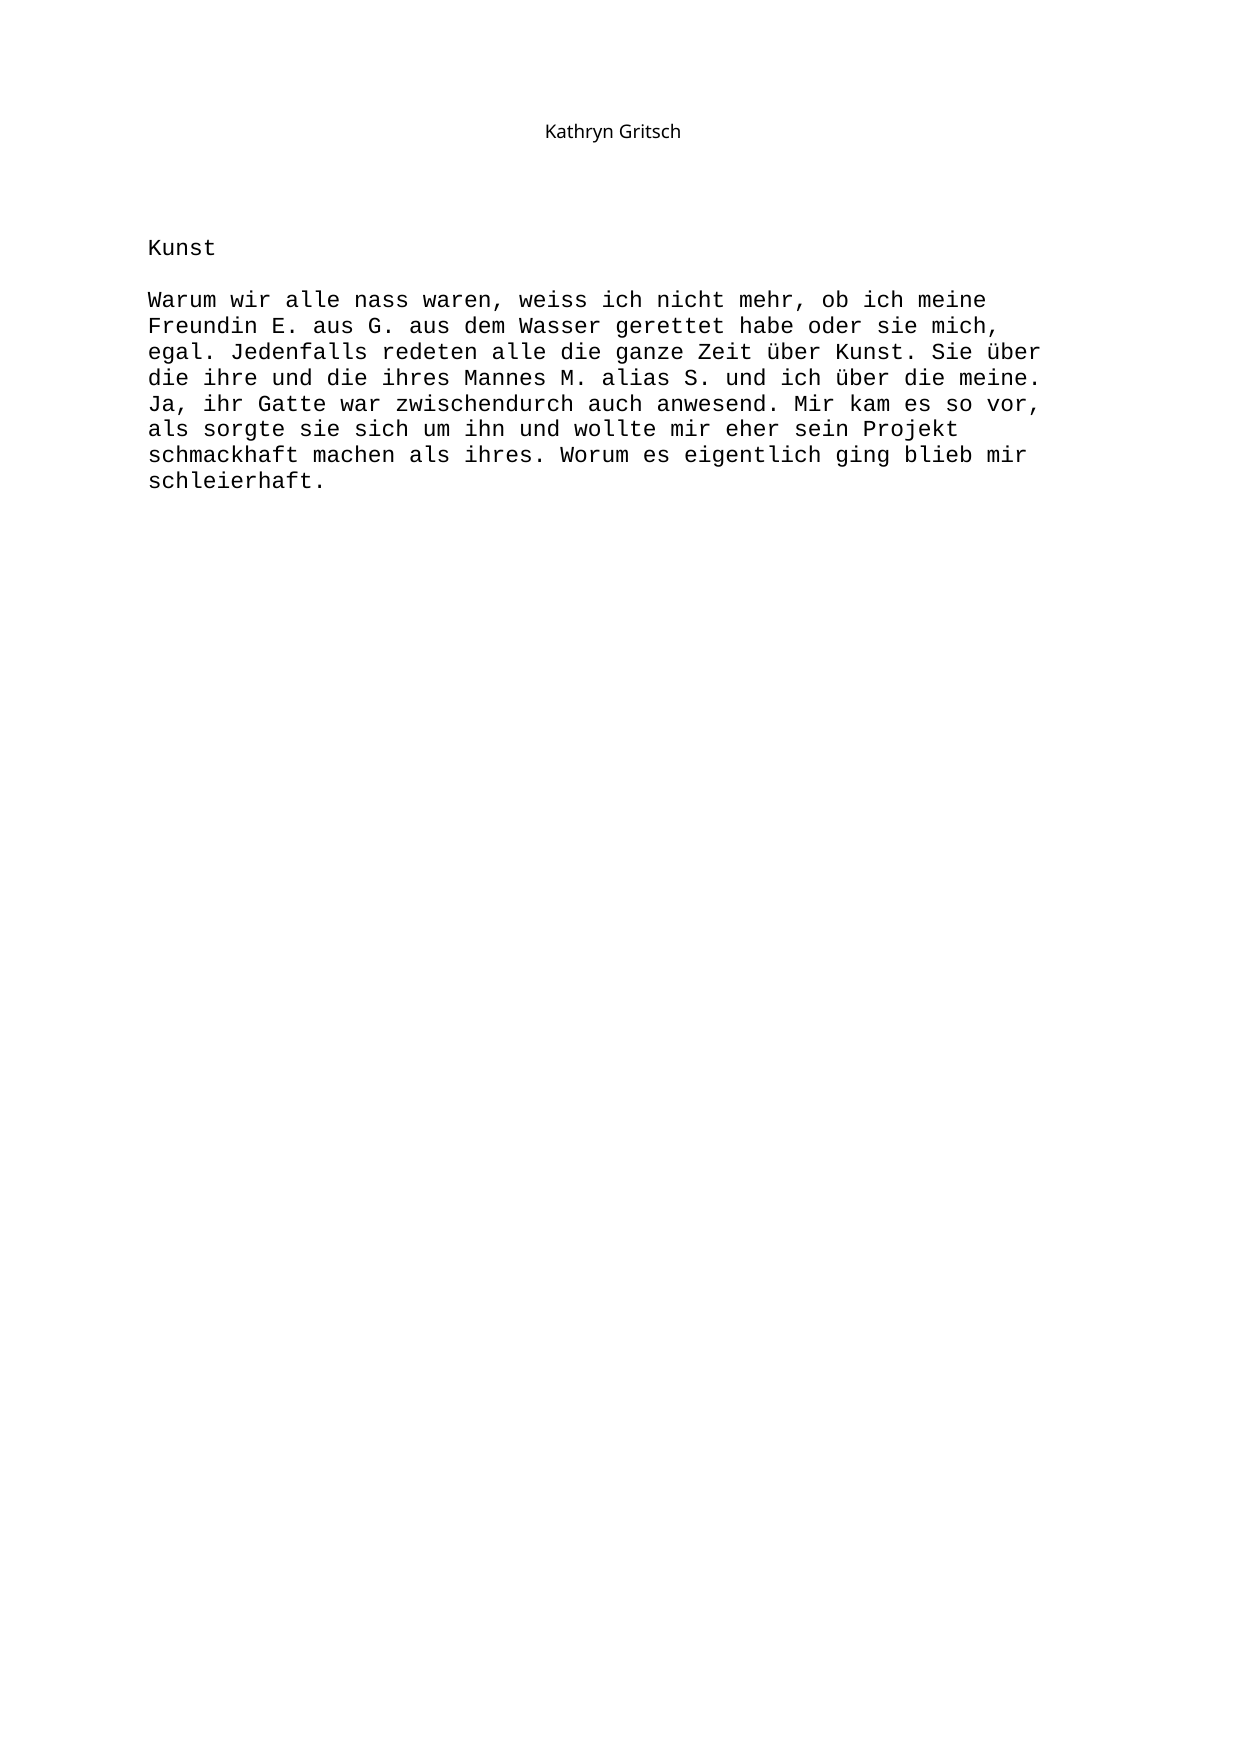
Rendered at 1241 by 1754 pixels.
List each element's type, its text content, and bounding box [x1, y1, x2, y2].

text Warum wir alle nass waren, weiss ich nicht mehr, ob ich meine Freundin E. aus G. aus dem Wasser gerettet habe oder sie mich, egal. Jedenfalls redeten alle die ganze Zeit über Kunst. Sie über die ihre und die ihres Mannes M. alias S. und ich über die meine. Ja, ihr Gatte war zwischendurch auch anwesend. Mir kam es so vor, als sorgte sie sich um ihn und wollte mir eher sein Projekt schmackhaft machen als ihres. Worum es eigentlich ging blieb mir schleierhaft. [148, 288, 1063, 496]
text Kunst [148, 236, 1063, 262]
